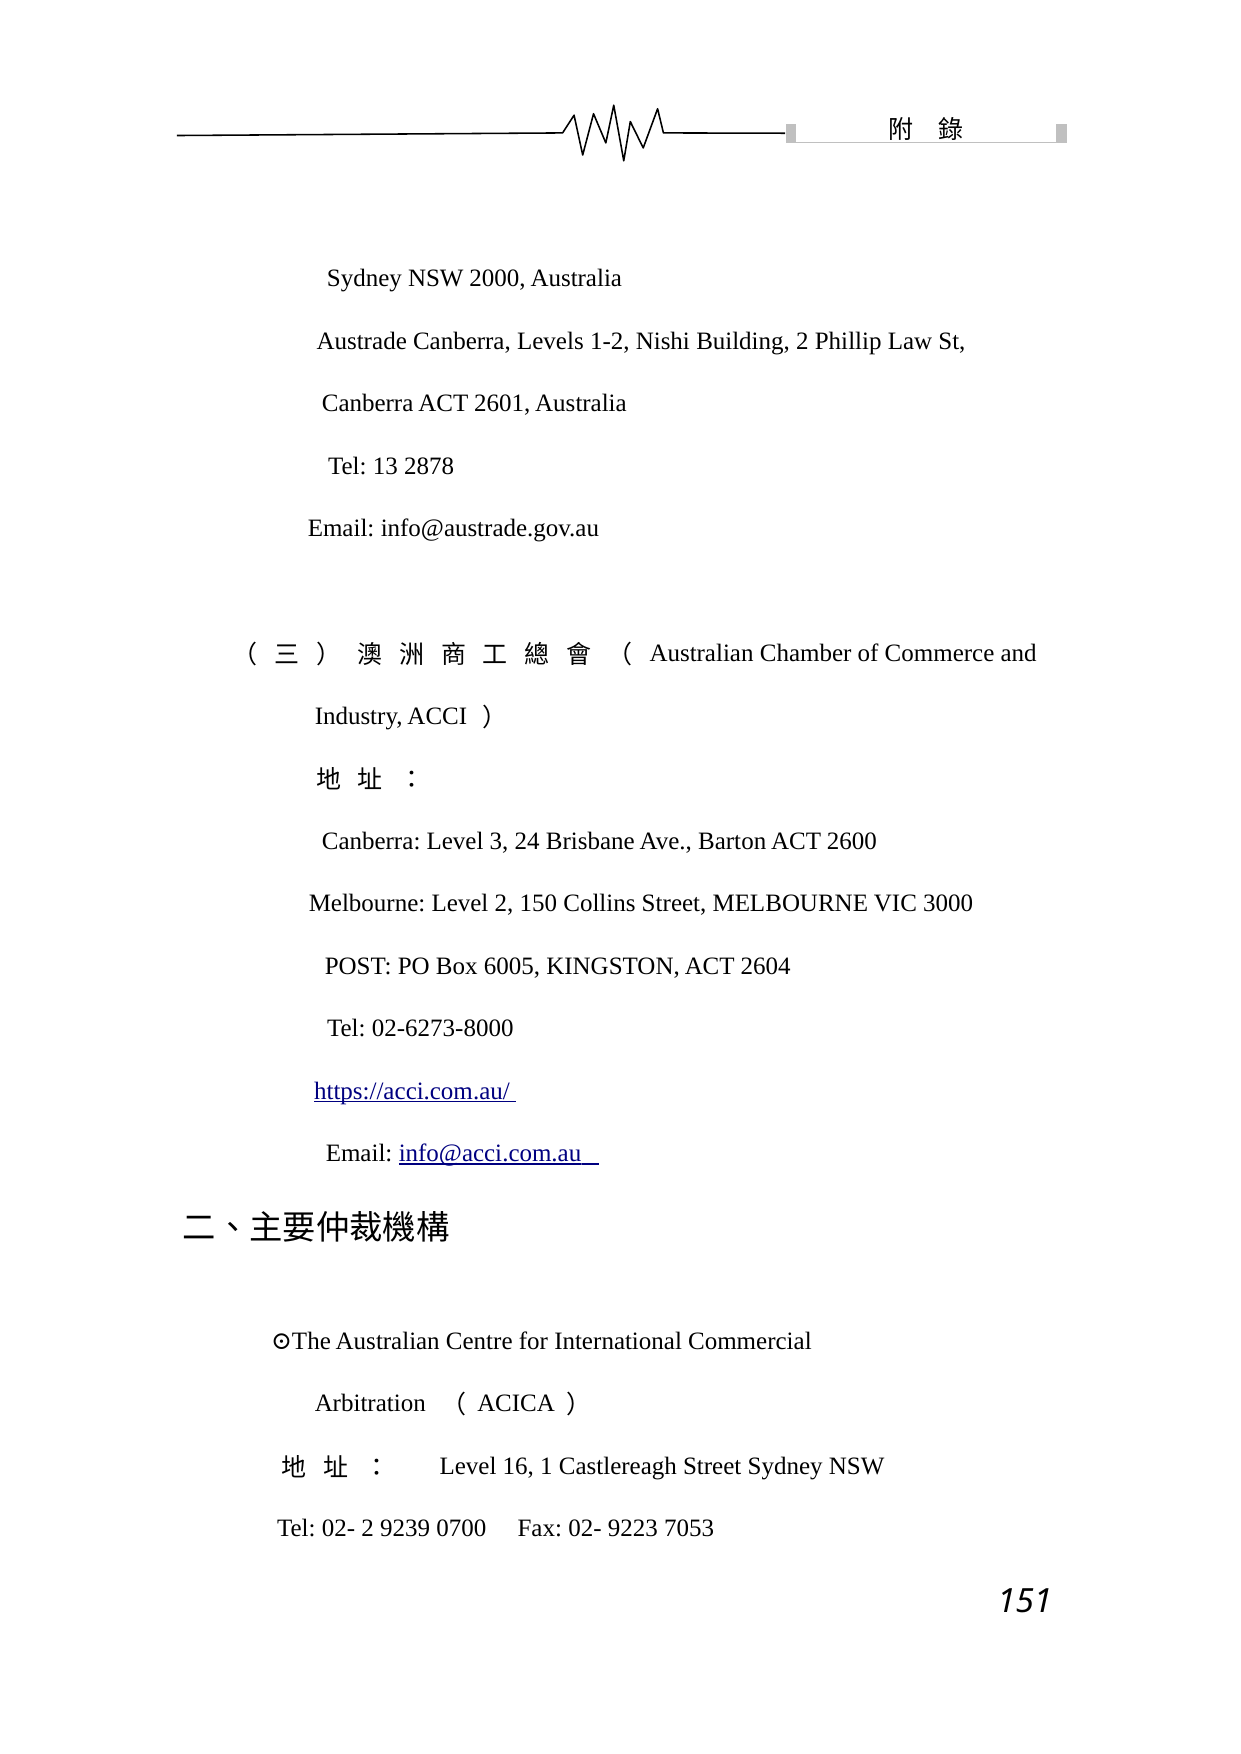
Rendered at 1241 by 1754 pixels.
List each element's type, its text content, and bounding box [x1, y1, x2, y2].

text Email: info@acci.com.au [269, 1111, 1058, 1174]
text Tel: 02-6273-8000 [267, 986, 1045, 1049]
text https://acci.com.au/ [269, 1049, 1058, 1111]
text 二、主要仲裁機構 [183, 1201, 1058, 1249]
text （三）澳洲商工總會（Australian Chamber of Commerce and Industry, ACCI） [195, 611, 1045, 736]
text POST: PO Box 6005, KINGSTON, ACT 2604 [267, 924, 1045, 986]
text Email: info@austrade.gov.au [267, 486, 1045, 549]
text Sydney NSW 2000, Australia [267, 236, 1045, 299]
text Tel: 13 2878 [267, 424, 1045, 486]
text 地址： [267, 736, 1045, 799]
text Tel: 02- 2 9239 0700 Fax: 02- 9223 7053 [248, 1486, 1045, 1549]
text Canberra: Level 3, 24 Brisbane Ave., Barton ACT 2600 [267, 799, 1045, 861]
text Melbourne: Level 2, 150 Collins Street, MELBOURNE VIC 3000 [267, 861, 1045, 924]
text Austrade Canberra, Levels 1-2, Nishi Building, 2 Phillip Law St, Canberra ACT 2601, Australia [267, 299, 1045, 424]
text ⊙The Australian Centre for International Commercial Arbitration（ACICA） [248, 1299, 1045, 1424]
text 地址：Level 16, 1 Castlereagh Street Sydney NSW [248, 1424, 1045, 1486]
